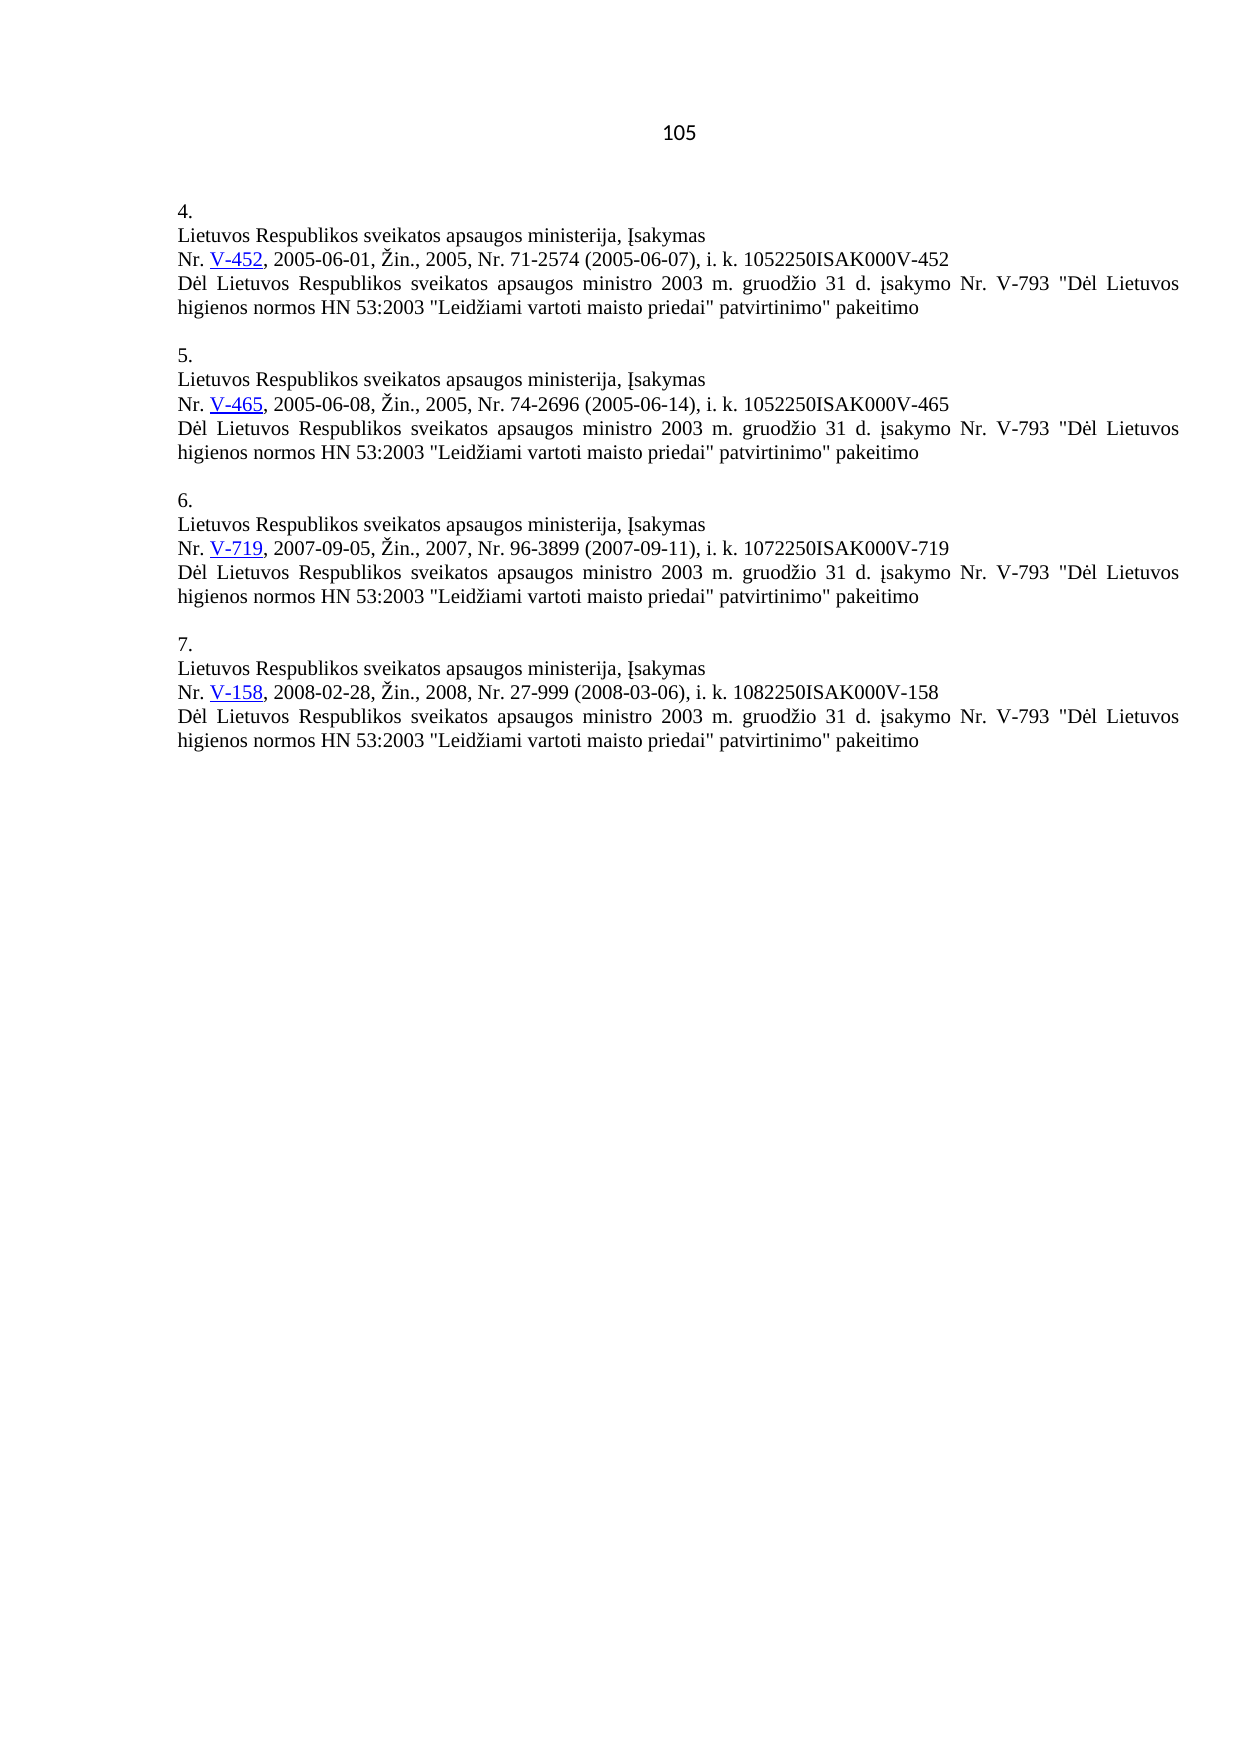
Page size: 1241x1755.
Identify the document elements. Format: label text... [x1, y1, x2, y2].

text Nr. V-465, 2005-06-08, Žin., 2005, Nr. 74-2696 (2005-06-14), i. k. 1052250ISAK000V-465 [177, 391, 1181, 416]
text Lietuvos Respublikos sveikatos apsaugos ministerija, Įsakymas [177, 512, 1181, 536]
text Dėl Lietuvos Respublikos sveikatos apsaugos ministro 2003 m. gruodžio 31 d. įsakymo Nr. V-793 "Dėl Lietuvos higienos normos HN 53:2003 "Leidžiami vartoti maisto priedai" patvirtinimo" pakeitimo [177, 704, 1181, 752]
text 4. [177, 199, 1181, 223]
text Lietuvos Respublikos sveikatos apsaugos ministerija, Įsakymas [177, 223, 1181, 247]
text Lietuvos Respublikos sveikatos apsaugos ministerija, Įsakymas [177, 656, 1181, 680]
text 7. [177, 632, 1181, 656]
text Dėl Lietuvos Respublikos sveikatos apsaugos ministro 2003 m. gruodžio 31 d. įsakymo Nr. V-793 "Dėl Lietuvos higienos normos HN 53:2003 "Leidžiami vartoti maisto priedai" patvirtinimo" pakeitimo [177, 271, 1181, 319]
text 6. [177, 488, 1181, 512]
text Dėl Lietuvos Respublikos sveikatos apsaugos ministro 2003 m. gruodžio 31 d. įsakymo Nr. V-793 "Dėl Lietuvos higienos normos HN 53:2003 "Leidžiami vartoti maisto priedai" patvirtinimo" pakeitimo [177, 560, 1181, 608]
text Lietuvos Respublikos sveikatos apsaugos ministerija, Įsakymas [177, 367, 1181, 391]
text 5. [177, 343, 1181, 367]
text Nr. V-158, 2008-02-28, Žin., 2008, Nr. 27-999 (2008-03-06), i. k. 1082250ISAK000V-158 [177, 680, 1181, 704]
text Nr. V-719, 2007-09-05, Žin., 2007, Nr. 96-3899 (2007-09-11), i. k. 1072250ISAK000V-719 [177, 536, 1181, 560]
text Dėl Lietuvos Respublikos sveikatos apsaugos ministro 2003 m. gruodžio 31 d. įsakymo Nr. V-793 "Dėl Lietuvos higienos normos HN 53:2003 "Leidžiami vartoti maisto priedai" patvirtinimo" pakeitimo [177, 416, 1181, 464]
text Nr. V-452, 2005-06-01, Žin., 2005, Nr. 71-2574 (2005-06-07), i. k. 1052250ISAK000V-452 [177, 247, 1181, 271]
